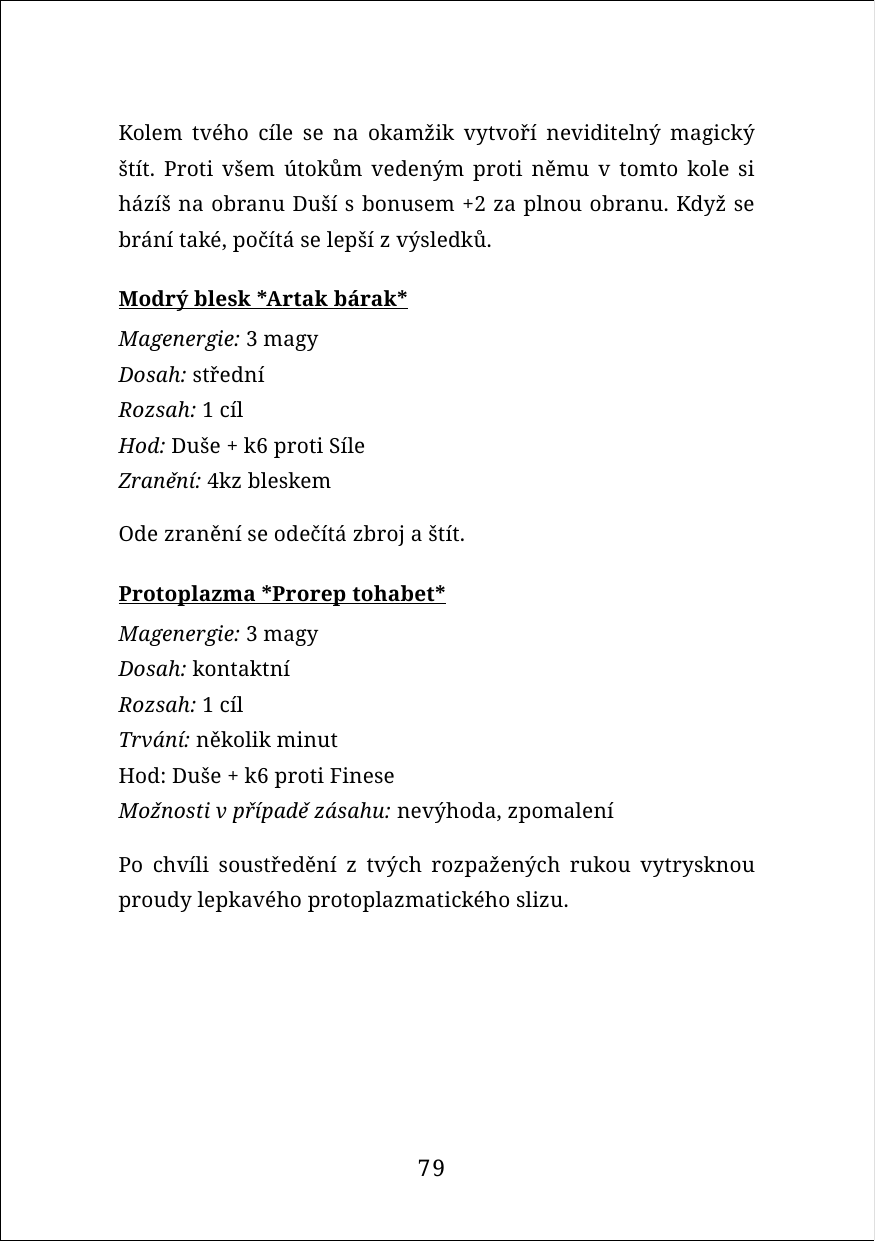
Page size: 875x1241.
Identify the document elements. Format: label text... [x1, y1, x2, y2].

subtitle Modrý blesk *Artak bárak* [118, 284, 756, 312]
subtitle Protoplazma *Prorep tohabet* [118, 579, 756, 607]
text Kolem tvého cíle se na okamžik vytvoří neviditelný magický štít. Proti všem útokům vedeným proti němu v tomto kole si házíš na obranu Duší s bonusem +2 za plnou obranu. Když se brání také, počítá se lepší z výsledků. [118, 118, 756, 253]
text Magenergie: 3 magy Dosah: kontaktní Rozsah: 1 cíl Trvání: několik minut Hod: Duše + k6 proti Finese Možnosti v případě zásahu: nevýhoda, zpomalení [118, 619, 756, 825]
text Magenergie: 3 magy Dosah: střední Rozsah: 1 cíl Hod: Duše + k6 proti Síle Zranění: 4kz bleskem [118, 324, 756, 495]
text Po chvíli soustředění z tvých rozpažených rukou vytrysknou proudy lepkavého protoplazmatického slizu. [118, 850, 756, 914]
text Ode zranění se odečítá zbroj a štít. [118, 519, 756, 548]
